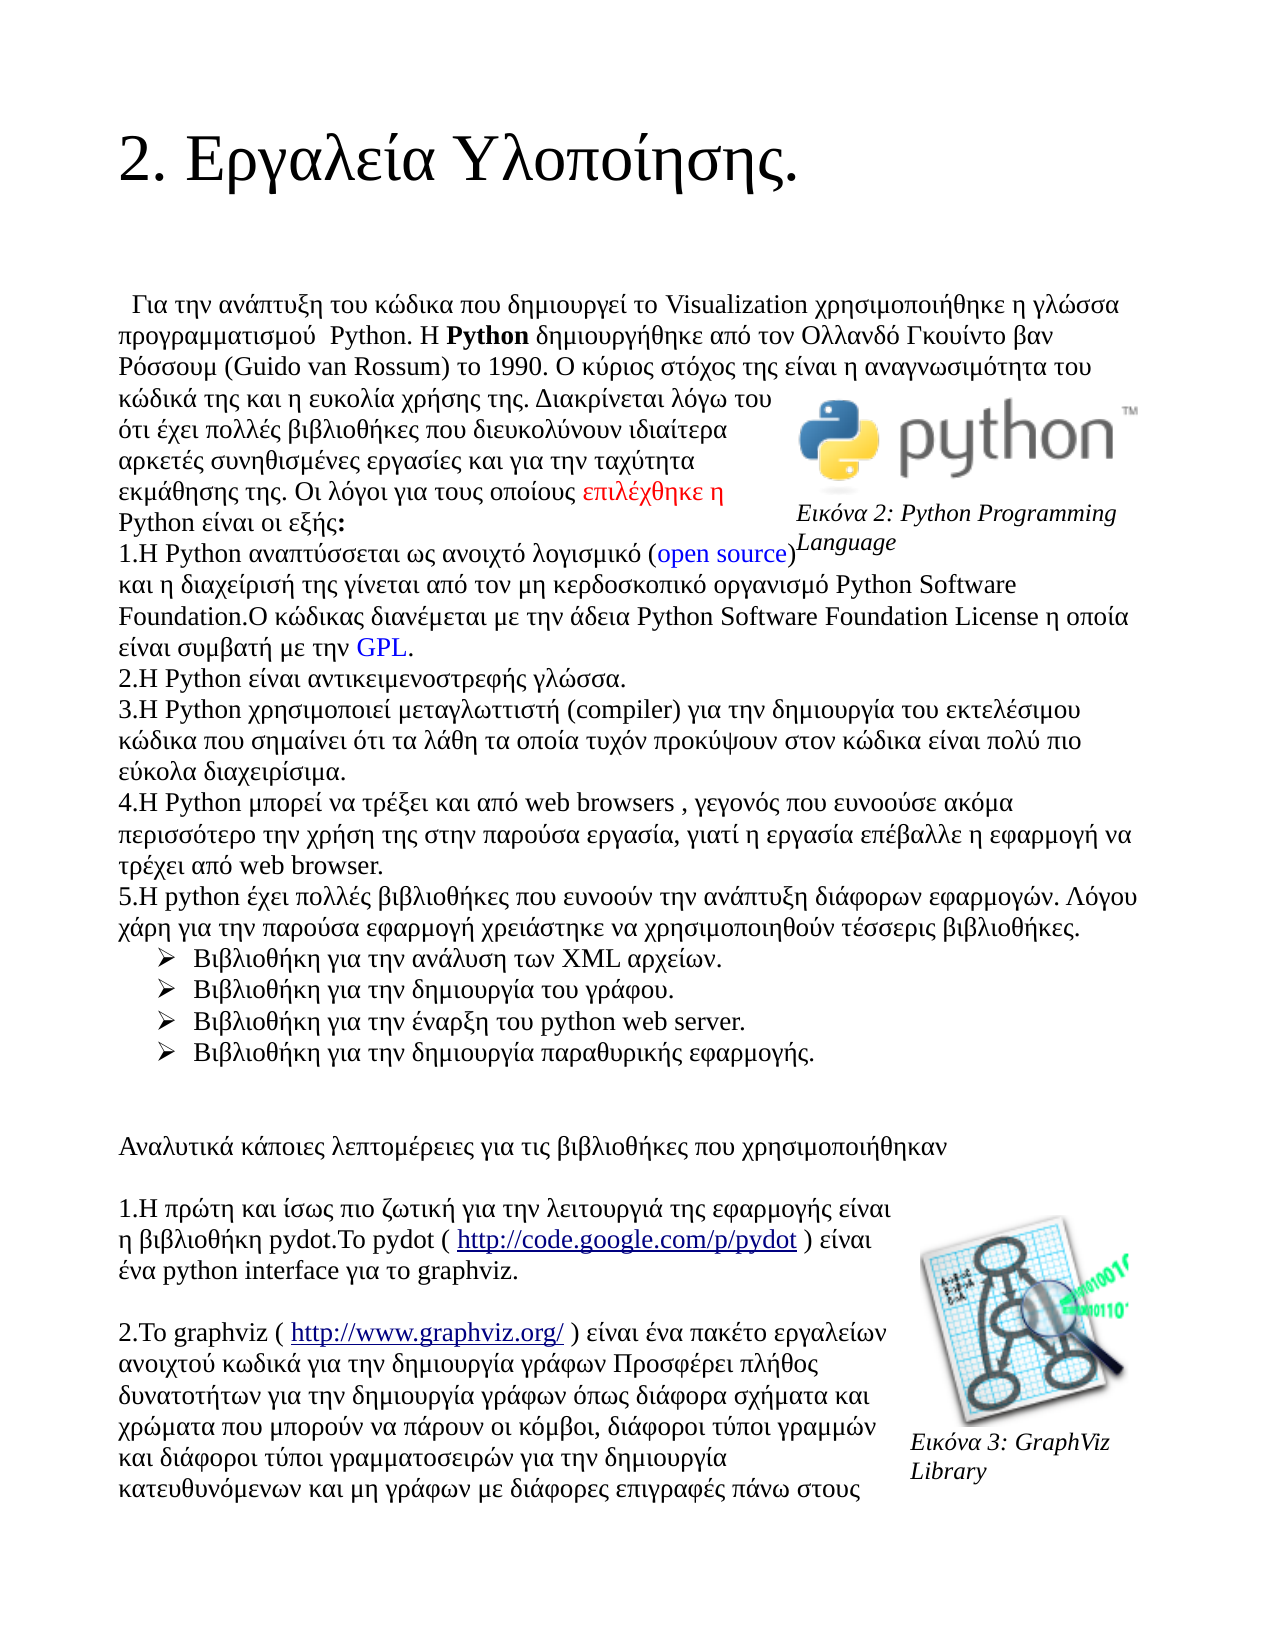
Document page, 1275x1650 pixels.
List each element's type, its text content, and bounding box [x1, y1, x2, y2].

list Βιβλιοθήκη για την ανάλυση των XML αρχείων. [156, 942, 1157, 973]
list Βιβλιοθήκη για την δημιουργία του γράφου. [156, 973, 1157, 1005]
text 2.Η Python είναι αντικειμενοστρεφής γλώσσα. [118, 662, 1157, 693]
text Εικόνα 3: GraphViz Library [910, 1427, 1137, 1484]
text 4.Η Python μπορεί να τρέξει και από web browsers , γεγονός που ευνοούσε ακόμα περισσότερο την χρήση της στην παρούσα εργασία, γιατί η εργασία επέβαλλε η εφαρμογή να τρέχει από web browser. [118, 787, 1157, 880]
text 2.Το graphviz ( http://www.graphviz.org/ ) είναι ένα πακέτο εργαλείων ανοιχτού κωδικά για την δημιουργία γράφων Προσφέρει πλήθος δυνατοτήτων για την δημιουργία γράφων όπως διάφορα σχήματα και χρώματα που μπορούν να πάρουν οι κόμβοι, διάφοροι τύποι γραμμών και διάφοροι τύποι γραμματοσειρών για την δημιουργία κατευθυνόμενων και μη γράφων με διάφορες επιγραφές πάνω στους [118, 1316, 1157, 1503]
list Βιβλιοθήκη για την έναρξη του python web server. [156, 1005, 1157, 1036]
list Βιβλιοθήκη για την δημιουργία παραθυρικής εφαρμογής. [156, 1036, 1157, 1067]
text Εικόνα 2: Python Programming Language [796, 498, 1140, 555]
text 1.Η πρώτη και ίσως πιο ζωτική για την λειτουργιά της εφαρμογής είναι η βιβλιοθήκη pydot.Το pydot ( http://code.google.com/p/pydot ) είναι ένα python interface για το graphviz. [118, 1192, 1157, 1285]
text Αναλυτικά κάποιες λεπτομέρειες για τις βιβλιοθήκες που χρησιμοποιήθηκαν [118, 1129, 1157, 1161]
picture [796, 396, 1141, 498]
text 3.Η Python χρησιμοποιεί μεταγλωττιστή (compiler) για την δημιουργία του εκτελέσιμου κώδικα που σημαίνει ότι τα λάθη τα οποία τυχόν προκύψουν στον κώδικα είναι πολύ πιο εύκολα διαχειρίσιμα. [118, 693, 1157, 787]
text 5.Η python έχει πολλές βιβλιοθήκες που ευνοούν την ανάπτυξη διάφορων εφαρμογών. Λόγου χάρη για την παρούσα εφαρμογή χρειάστηκε να χρησιμοποιηθούν τέσσερις βιβλιοθήκες. [118, 880, 1157, 942]
picture [920, 1215, 1129, 1427]
text 2. Εργαλεία Yλοποίησης. [118, 118, 1157, 195]
text 1.Η Python αναπτύσσεται ως ανοιχτό λογισμικό (open source) και η διαχείρισή της γίνεται από τον μη κερδοσκοπικό οργανισμό Python Software Foundation.Ο κώδικας διανέμεται με την άδεια Python Software Foundation License η οποία είναι συμβατή με την GPL. [118, 537, 1157, 662]
text Για την ανάπτυξη του κώδικα που δημιουργεί το Visualization χρησιμοποιήθηκε η γλώσσα προγραμματισμού Python. Η Python δημιουργήθηκε από τον Ολλανδό Γκουίντο βαν Ρόσσουμ (Guido van Rossum) το 1990. Ο κύριος στόχος της είναι η αναγνωσιμότητα του κώδικά της και η ευκολία χρήσης της. Διακρίνεται λόγω του ότι έχει πολλές βιβλιοθήκες που διευκολύνουν ιδιαίτερα αρκετές συνηθισμένες εργασίες και για την ταχύτητα εκμάθησης της. Οι λόγοι για τους οποίους επιλέχθηκε η Python είναι οι εξής: [118, 288, 1157, 537]
